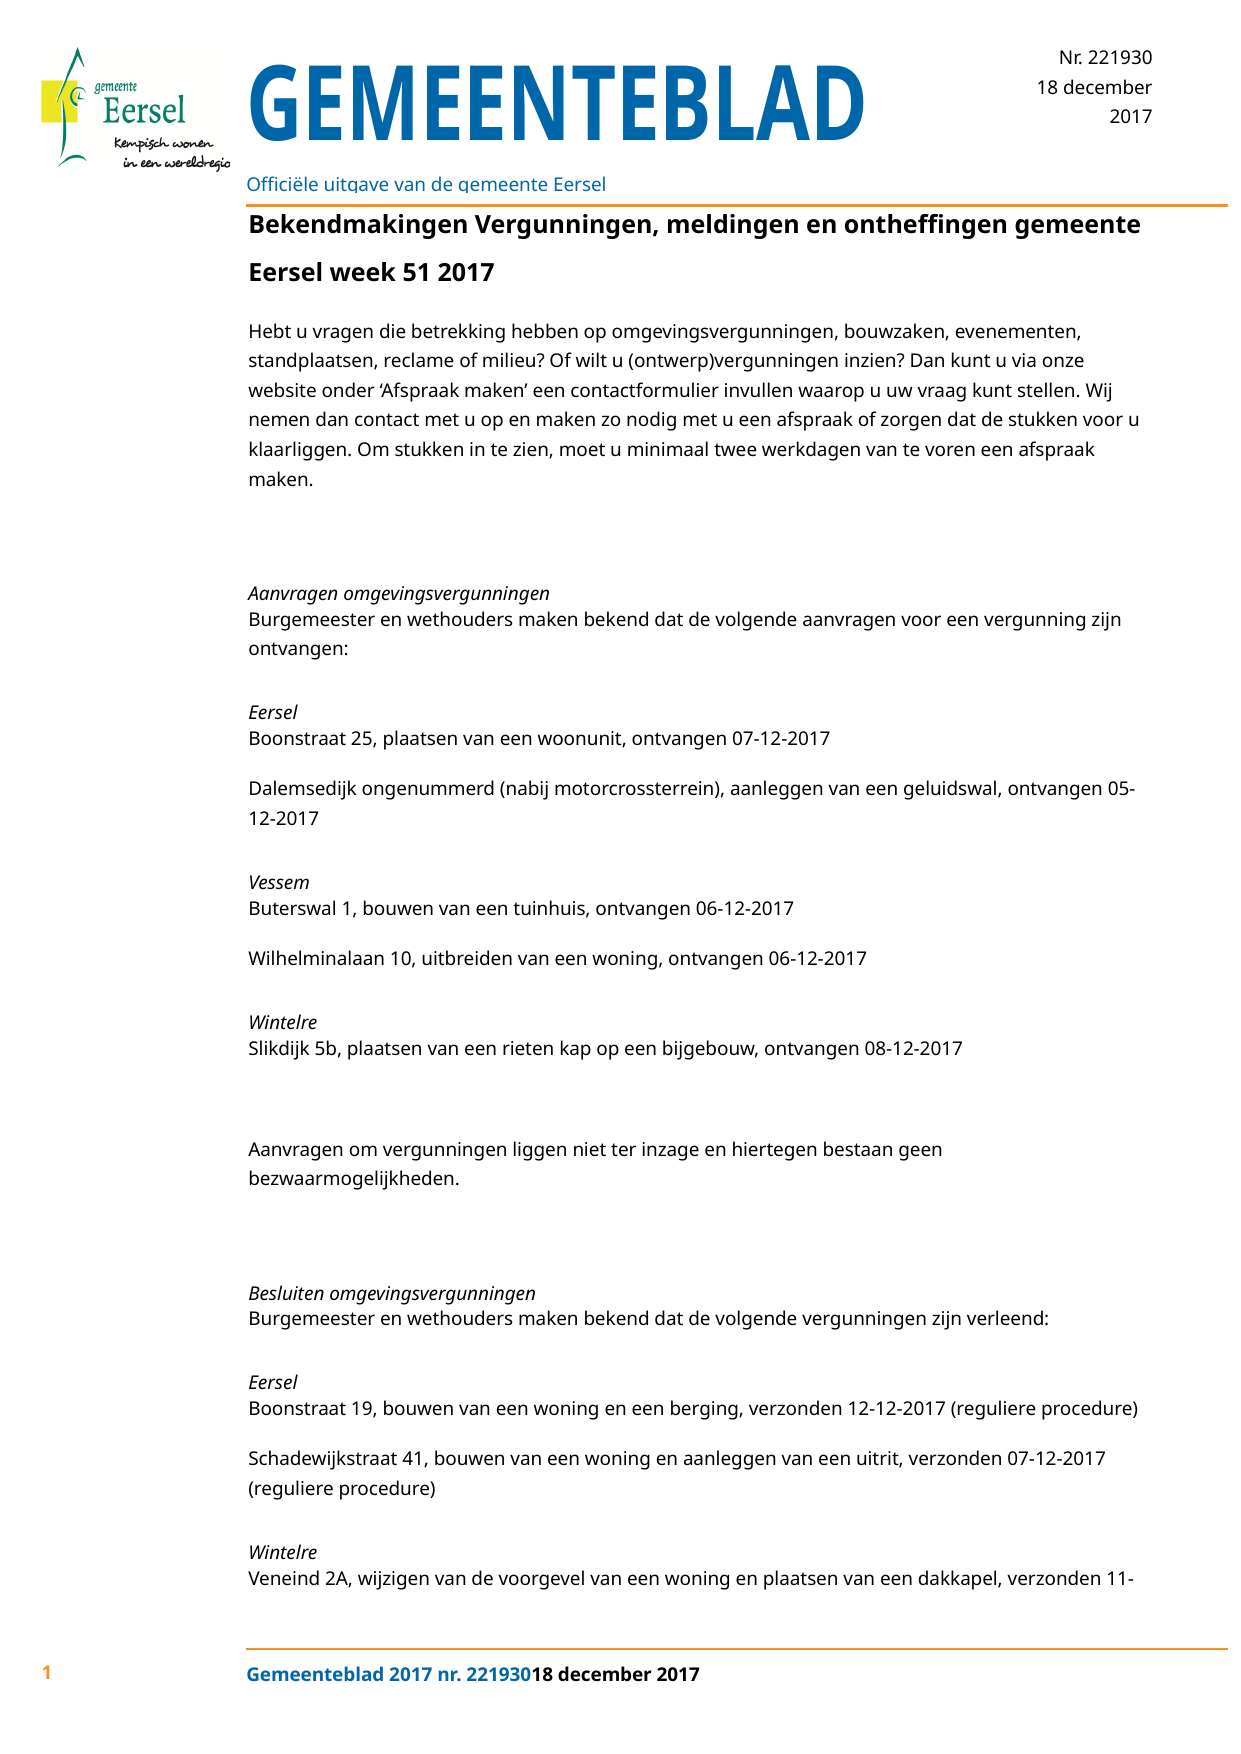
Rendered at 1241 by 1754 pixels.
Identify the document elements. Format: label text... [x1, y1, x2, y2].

text Aanvragen om vergunningen liggen niet ter inzage en hiertegen bestaan geen bezwaarmogelijkheden. [248, 1136, 1152, 1191]
text Wintelre [248, 1009, 1152, 1035]
text Veneind 2A, wijzigen van de voorgevel van een woning en plaatsen van een dakkapel, verzonden 11- [248, 1565, 1152, 1591]
text Buterswal 1, bouwen van een tuinhuis, ontvangen 06-12-2017 [248, 895, 1152, 921]
text Besluiten omgevingsvergunningen [248, 1280, 1152, 1306]
text Bekendmakingen Vergunningen, meldingen en ontheffingen gemeente Eersel week 51 2017 [248, 207, 1152, 288]
text Burgemeester en wethouders maken bekend dat de volgende aanvragen voor een vergunning zijn ontvangen: [248, 606, 1152, 661]
text Wilhelminalaan 10, uitbreiden van een woning, ontvangen 06-12-2017 [248, 945, 1152, 971]
text Slikdijk 5b, plaatsen van een rieten kap op een bijgebouw, ontvangen 08-12-2017 [248, 1035, 1152, 1061]
text Dalemsedijk ongenummerd (nabij motorcrossterrein), aanleggen van een geluidswal, ontvangen 05-12-2017 [248, 776, 1152, 831]
text Burgemeester en wethouders maken bekend dat de volgende vergunningen zijn verleend: [248, 1306, 1152, 1331]
picture [41, 47, 231, 172]
text Vessem [248, 869, 1152, 895]
text Eersel [248, 699, 1152, 725]
text Eersel [248, 1369, 1152, 1395]
text Hebt u vragen die betrekking hebben op omgevingsvergunningen, bouwzaken, evenementen, standplaatsen, reclame of milieu? Of wilt u (ontwerp)vergunningen inzien? Dan kunt u via onze website onder ‘Afspraak maken’ een contactformulier invullen waarop u uw vraag kunt stellen. Wij nemen dan contact met u op en maken zo nodig met u een afspraak of zorgen dat de stukken voor u klaarliggen. Om stukken in te zien, moet u minimaal twee werkdagen van te voren een afspraak maken. [248, 318, 1152, 492]
text Boonstraat 19, bouwen van een woning en een berging, verzonden 12-12-2017 (reguliere procedure) [248, 1395, 1152, 1421]
text Boonstraat 25, plaatsen van een woonunit, ontvangen 07-12-2017 [248, 725, 1152, 751]
text Wintelre [248, 1539, 1152, 1565]
text Schadewijkstraat 41, bouwen van een woning en aanleggen van een uitrit, verzonden 07-12-2017 (reguliere procedure) [248, 1446, 1152, 1501]
text Aanvragen omgevingsvergunningen [248, 580, 1152, 606]
